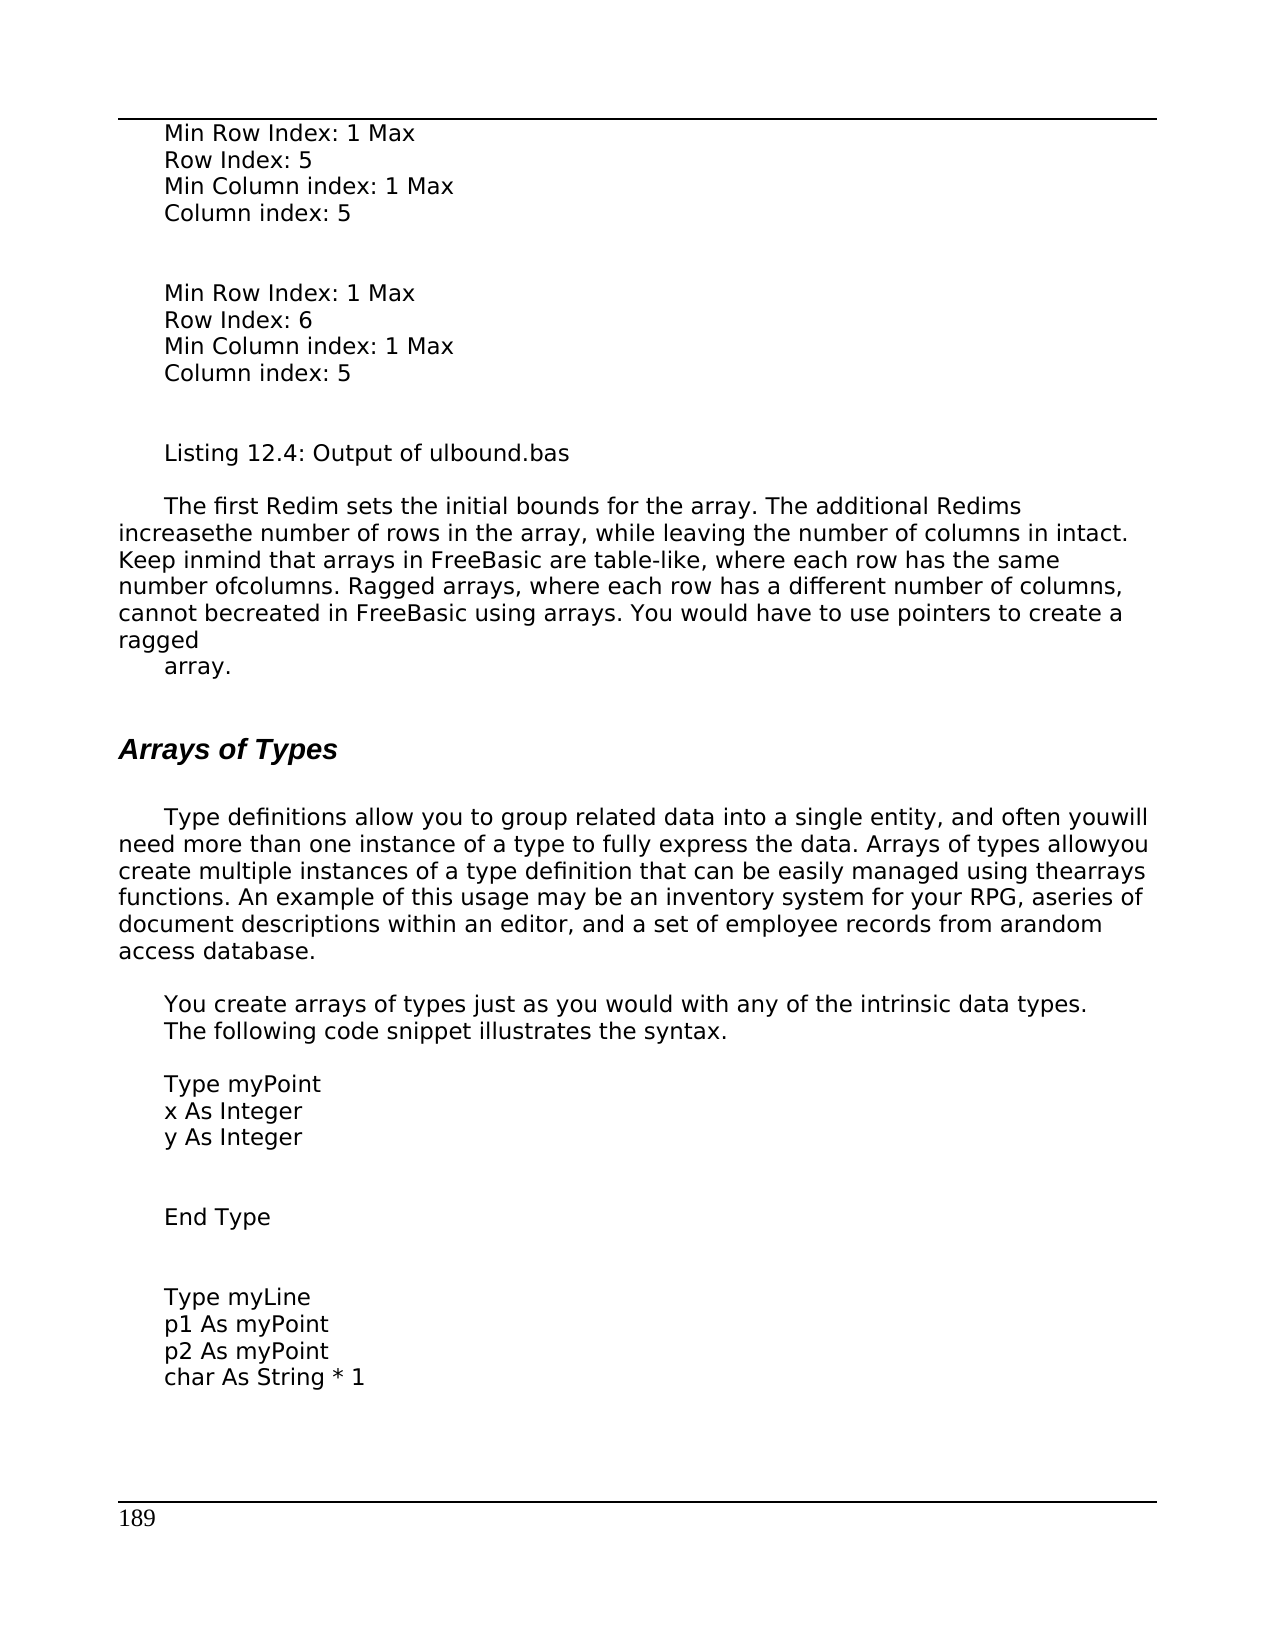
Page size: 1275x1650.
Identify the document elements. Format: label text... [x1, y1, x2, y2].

text The first Redim sets the initial bounds for the array. The additional Redims increasethe number of rows in the array, while leaving the number of columns in intact. Keep inmind that arrays in FreeBasic are table-like, where each row has the same number ofcolumns. Ragged arrays, where each row has a different number of columns, cannot becreated in FreeBasic using arrays. You would have to use pointers to create a ragged [118, 493, 1157, 653]
text The following code snippet illustrates the syntax. [118, 1018, 1157, 1044]
text Row Index: 5 [118, 147, 1157, 173]
text Column index: 5 [118, 200, 1157, 227]
text Listing 12.4: Output of ulbound.bas [118, 440, 1157, 467]
text Row Index: 6 [118, 307, 1157, 333]
text array. [118, 653, 1157, 680]
text Type myPoint [118, 1071, 1157, 1098]
text End Type [118, 1204, 1157, 1231]
text x As Integer [118, 1098, 1157, 1124]
text Type myLine [118, 1284, 1157, 1311]
subtitle Arrays of Types [118, 732, 1157, 765]
text y As Integer [118, 1124, 1157, 1151]
text Min Row Index: 1 Max [118, 280, 1157, 307]
text Min Column index: 1 Max [118, 173, 1157, 200]
text Type definitions allow you to group related data into a single entity, and often youwill need more than one instance of a type to fully express the data. Arrays of types allowyou create multiple instances of a type definition that can be easily managed using thearrays functions. An example of this usage may be an inventory system for your RPG, aseries of document descriptions within an editor, and a set of employee records from arandom access database. [118, 804, 1157, 964]
text Column index: 5 [118, 360, 1157, 387]
text char As String * 1 [118, 1364, 1157, 1391]
text Min Row Index: 1 Max [118, 120, 1157, 147]
text You create arrays of types just as you would with any of the intrinsic data types. [118, 991, 1157, 1018]
text p1 As myPoint [118, 1311, 1157, 1338]
text Min Column index: 1 Max [118, 333, 1157, 360]
text p2 As myPoint [118, 1338, 1157, 1364]
